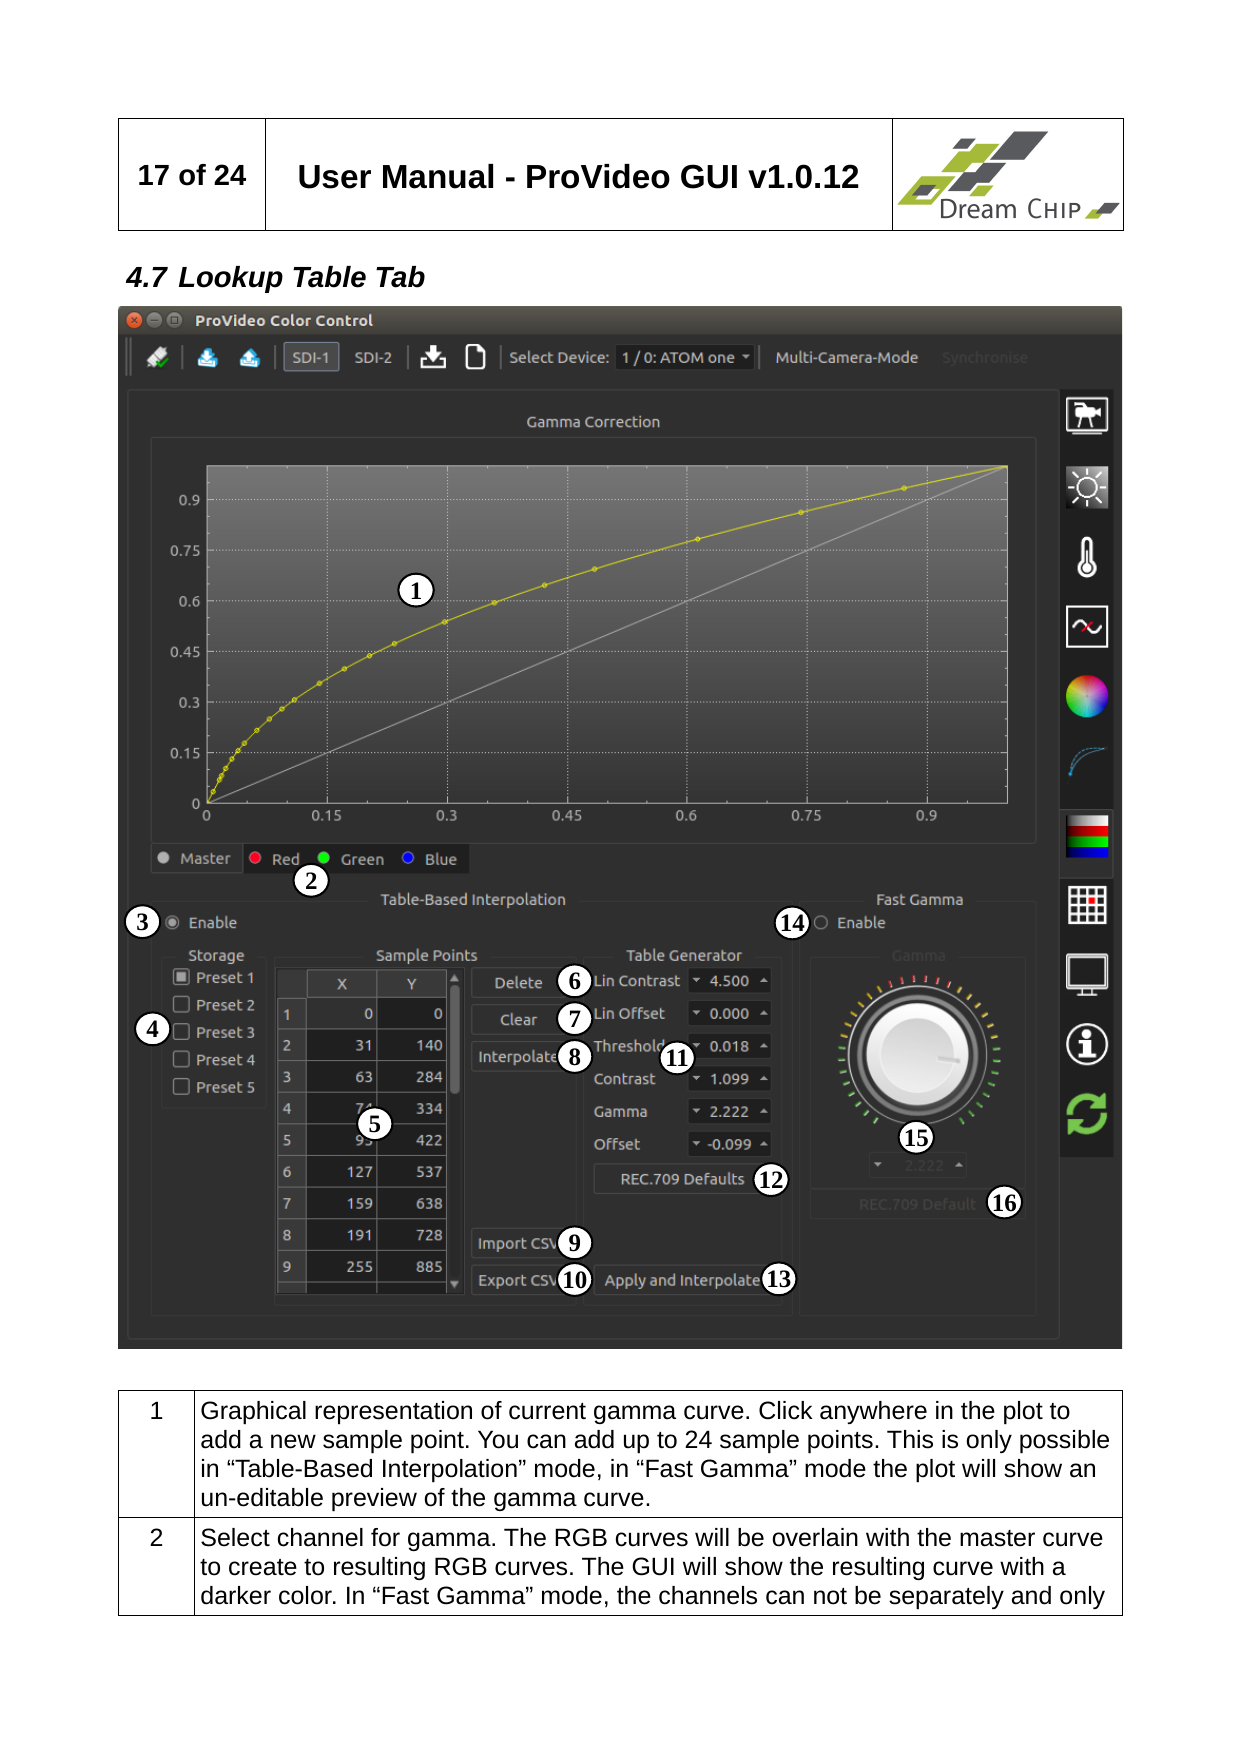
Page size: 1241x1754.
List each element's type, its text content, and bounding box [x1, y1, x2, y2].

table_cell 2 [119, 1518, 194, 1615]
table_cell Select channel for gamma. The RGB curves will be overlain with the master curve to create to resulting RGB curves. The GUI will show the resulting curve with a darker color. In “Fast Gamma” mode, the channels can not be separately and only [195, 1518, 1122, 1615]
picture [897, 130, 1120, 220]
table_header 1 [119, 1391, 194, 1517]
table_header Graphical representation of current gamma curve. Click anywhere in the plot to add a new sample point. You can add up to 24 sample points. This is only possible in “Table-Based Interpolation” mode, in “Fast Gamma” mode the plot will show an un-editable preview of the gamma curve. [195, 1391, 1122, 1517]
subtitle Lookup Table Tab [118, 260, 1122, 293]
picture [118, 306, 1123, 1349]
